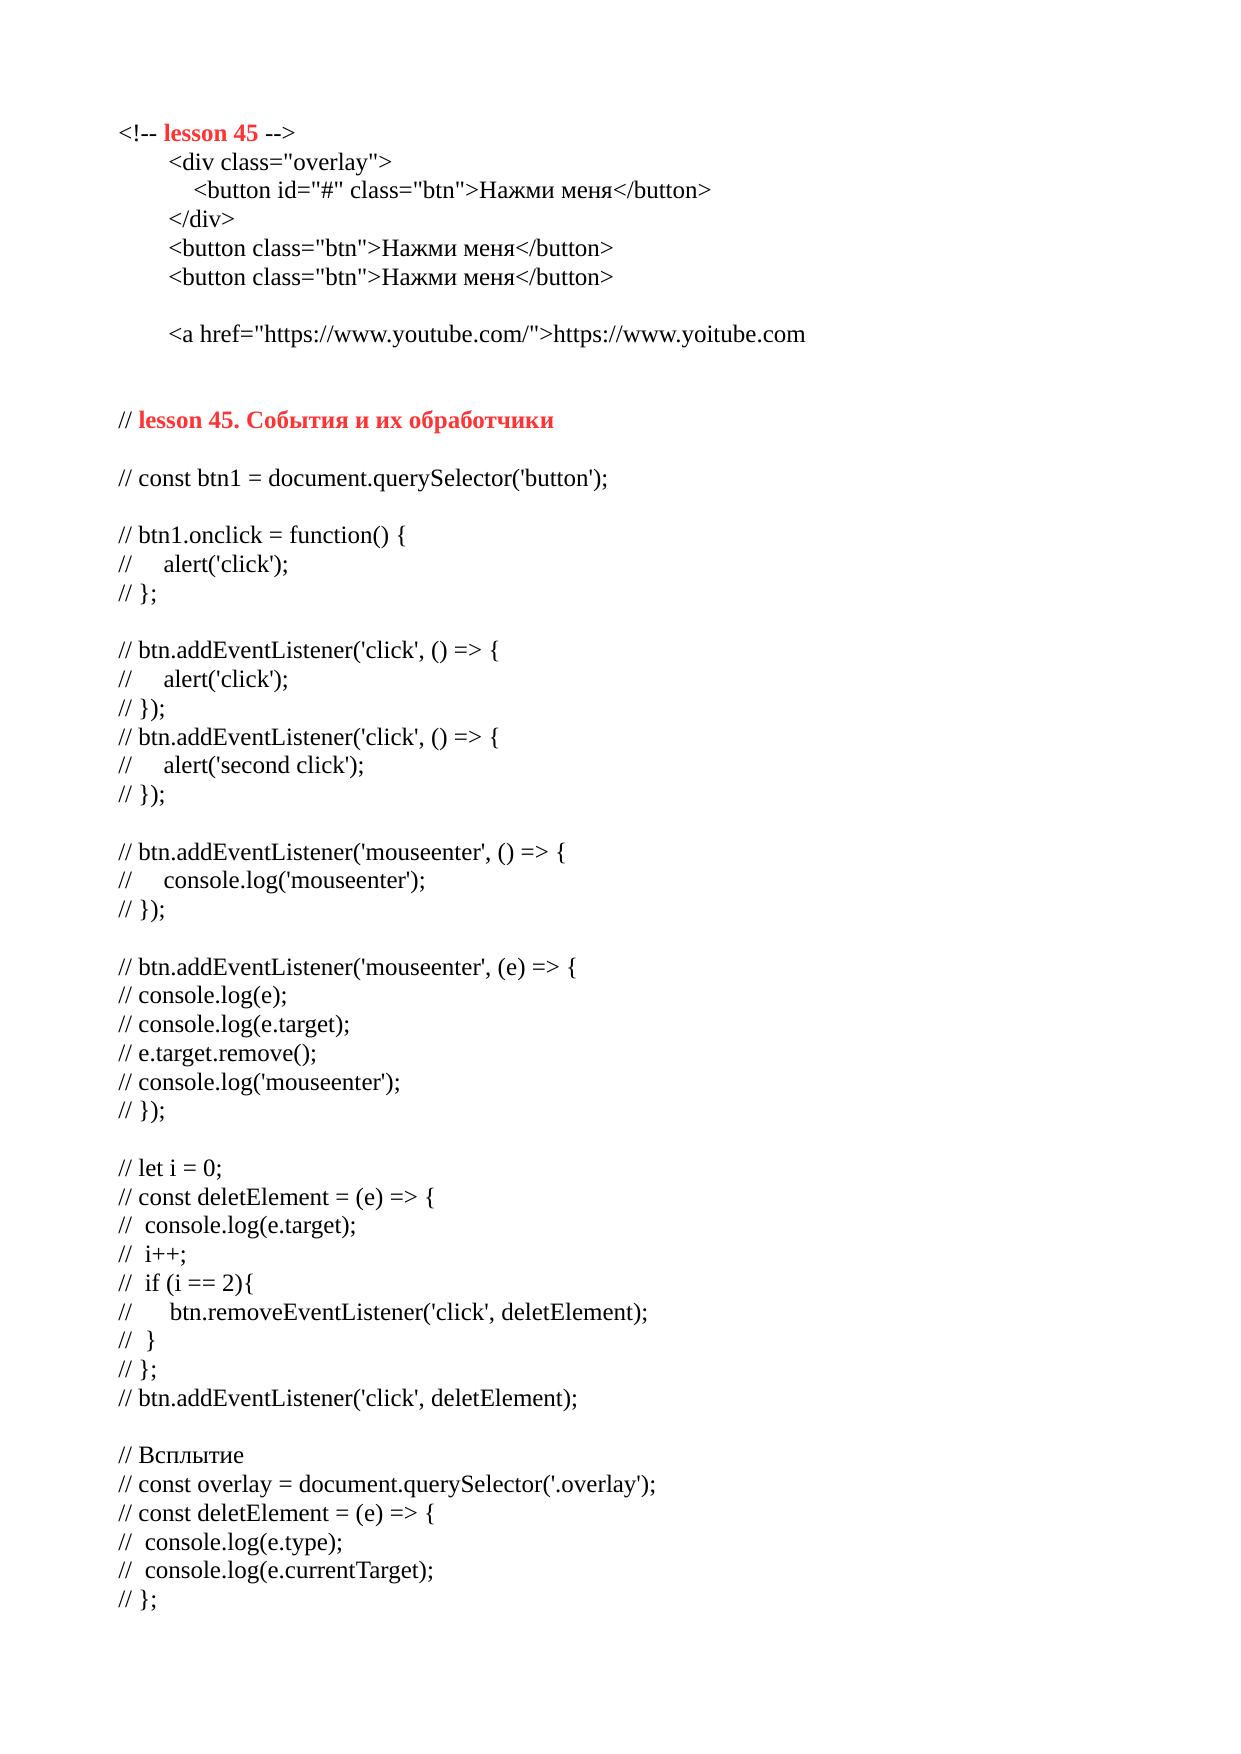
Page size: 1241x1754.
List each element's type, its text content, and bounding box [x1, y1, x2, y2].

text // btn.addEventListener('click', () => { [118, 722, 1122, 751]
text // const deletElement = (e) => { [118, 1182, 1122, 1211]
text // if (i == 2){ [118, 1268, 1122, 1297]
text // Всплытие [118, 1441, 1122, 1469]
text // lesson 45. События и их обработчики [118, 406, 1122, 434]
text // alert('click'); [118, 664, 1122, 693]
text // }; [118, 1584, 1122, 1613]
text // btn.addEventListener('click', () => { [118, 636, 1122, 664]
text <!-- lesson 45 --> [118, 118, 1122, 147]
text // console.log('mouseenter'); [118, 866, 1122, 894]
text // }; [118, 578, 1122, 607]
text // console.log(e.type); [118, 1527, 1122, 1556]
text // console.log(e.target); [118, 1211, 1122, 1239]
text // alert('click'); [118, 549, 1122, 578]
text // btn1.onclick = function() { [118, 521, 1122, 549]
text <button class="btn">Нажми меня</button> [118, 233, 1122, 262]
text // const overlay = document.querySelector('.overlay'); [118, 1469, 1122, 1498]
text // btn.removeEventListener('click', deletElement); [118, 1297, 1122, 1326]
text </div> [118, 204, 1122, 233]
text // e.target.remove(); [118, 1038, 1122, 1067]
text // btn.addEventListener('click', deletElement); [118, 1383, 1122, 1412]
text // }); [118, 693, 1122, 722]
text <button class="btn">Нажми меня</button> [118, 262, 1122, 291]
text // console.log(e); [118, 981, 1122, 1009]
text <a href="https://www.youtube.com/">https://www.yoitube.com [118, 319, 1122, 348]
text // let i = 0; [118, 1153, 1122, 1182]
text <div class="overlay"> [118, 147, 1122, 176]
text // console.log('mouseenter'); [118, 1067, 1122, 1096]
text // i++; [118, 1239, 1122, 1268]
text // }); [118, 1096, 1122, 1124]
text // alert('second click'); [118, 751, 1122, 779]
text // }); [118, 779, 1122, 808]
text // console.log(e.target); [118, 1009, 1122, 1038]
text // }); [118, 894, 1122, 923]
text // const btn1 = document.querySelector('button'); [118, 463, 1122, 492]
text // btn.addEventListener('mouseenter', (e) => { [118, 952, 1122, 981]
text // console.log(e.currentTarget); [118, 1556, 1122, 1584]
text // const deletElement = (e) => { [118, 1498, 1122, 1527]
text // } [118, 1326, 1122, 1354]
text // }; [118, 1354, 1122, 1383]
text // btn.addEventListener('mouseenter', () => { [118, 837, 1122, 866]
text <button id="#" class="btn">Нажми меня</button> [118, 176, 1122, 204]
